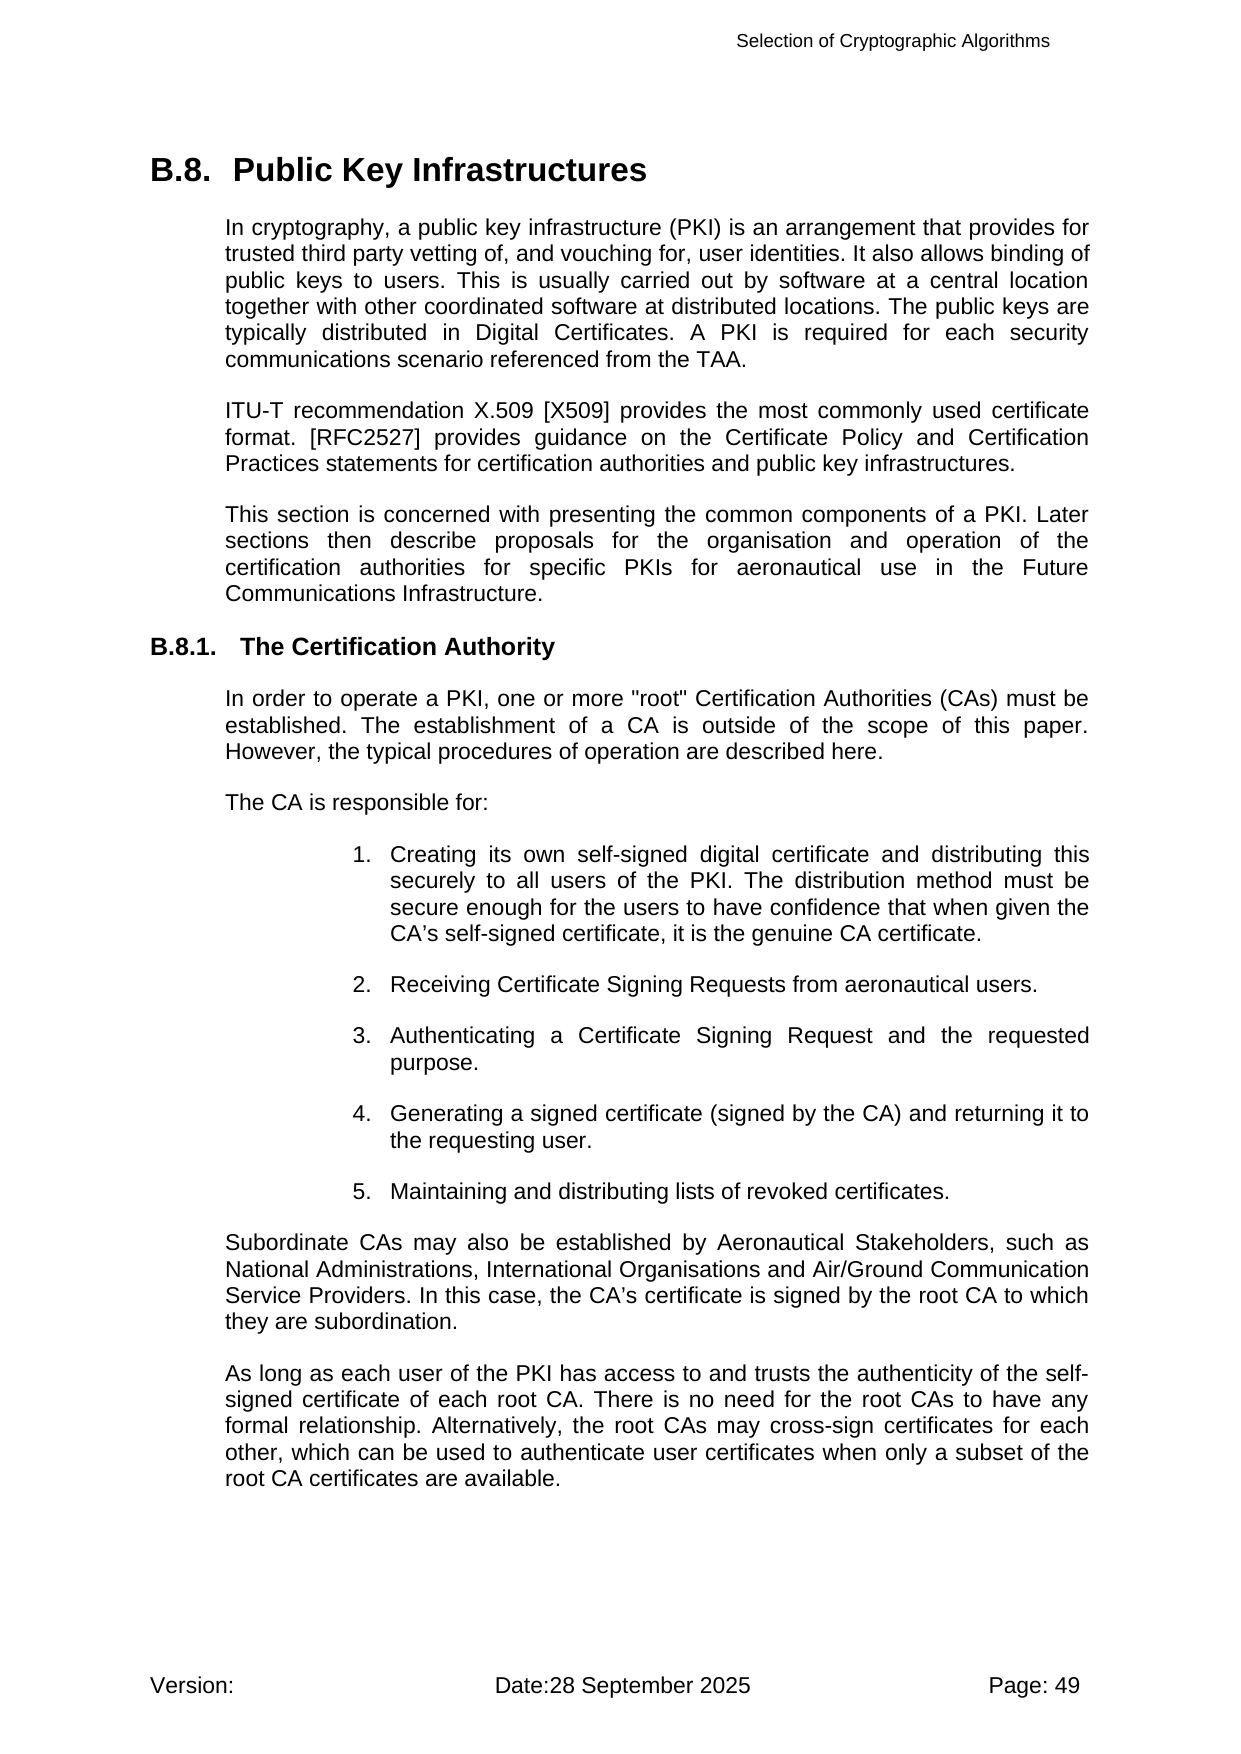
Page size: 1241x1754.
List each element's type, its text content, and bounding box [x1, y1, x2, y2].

subtitle Public Key Infrastructures [150, 150, 1090, 188]
text This section is concerned with presenting the common components of a PKI. Later sections then describe proposals for the organisation and operation of the certification authorities for specific PKIs for aeronautical use in the Future Communications Infrastructure. [225, 501, 1090, 607]
text Subordinate CAs may also be established by Aeronautical Stakeholders, such as National Administrations, International Organisations and Air/Ground Communication Service Providers. In this case, the CA’s certificate is signed by the root CA to which they are subordination. [225, 1229, 1090, 1335]
text The CA is responsible for: [225, 789, 1090, 816]
list Receiving Certificate Signing Requests from aeronautical users. [352, 971, 1090, 997]
list Creating its own self-signed digital certificate and distributing this securely to all users of the PKI. The distribution method must be secure enough for the users to have confidence that when given the CA’s self-signed certificate, it is the genuine CA certificate. [352, 841, 1090, 946]
text In order to operate a PKI, one or more "root" Certification Authorities (CAs) must be established. The establishment of a CA is outside of the scope of this paper. However, the typical procedures of operation are described here. [225, 685, 1090, 764]
text ITU-T recommendation X.509 [X509] provides the most commonly used certificate format. [RFC2527] provides guidance on the Certificate Policy and Certification Practices statements for certification authorities and public key infrastructures. [225, 397, 1090, 476]
list Authenticating a Certificate Signing Request and the requested purpose. [352, 1022, 1090, 1075]
subtitle The Certification Authority [150, 632, 1090, 660]
text As long as each user of the PKI has access to and trusts the authenticity of the self-signed certificate of each root CA. There is no need for the root CAs to have any formal relationship. Alternatively, the root CAs may cross-sign certificates for each other, which can be used to authenticate user certificates when only a subset of the root CA certificates are available. [225, 1360, 1090, 1491]
text In cryptography, a public key infrastructure (PKI) is an arrangement that provides for trusted third party vetting of, and vouching for, user identities. It also allows binding of public keys to users. This is usually carried out by software at a central location together with other coordinated software at distributed locations. The public keys are typically distributed in Digital Certificates. A PKI is required for each security communications scenario referenced from the TAA. [225, 214, 1090, 372]
list Maintaining and distributing lists of revoked certificates. [352, 1178, 1090, 1204]
list Generating a signed certificate (signed by the CA) and returning it to the requesting user. [352, 1100, 1090, 1153]
